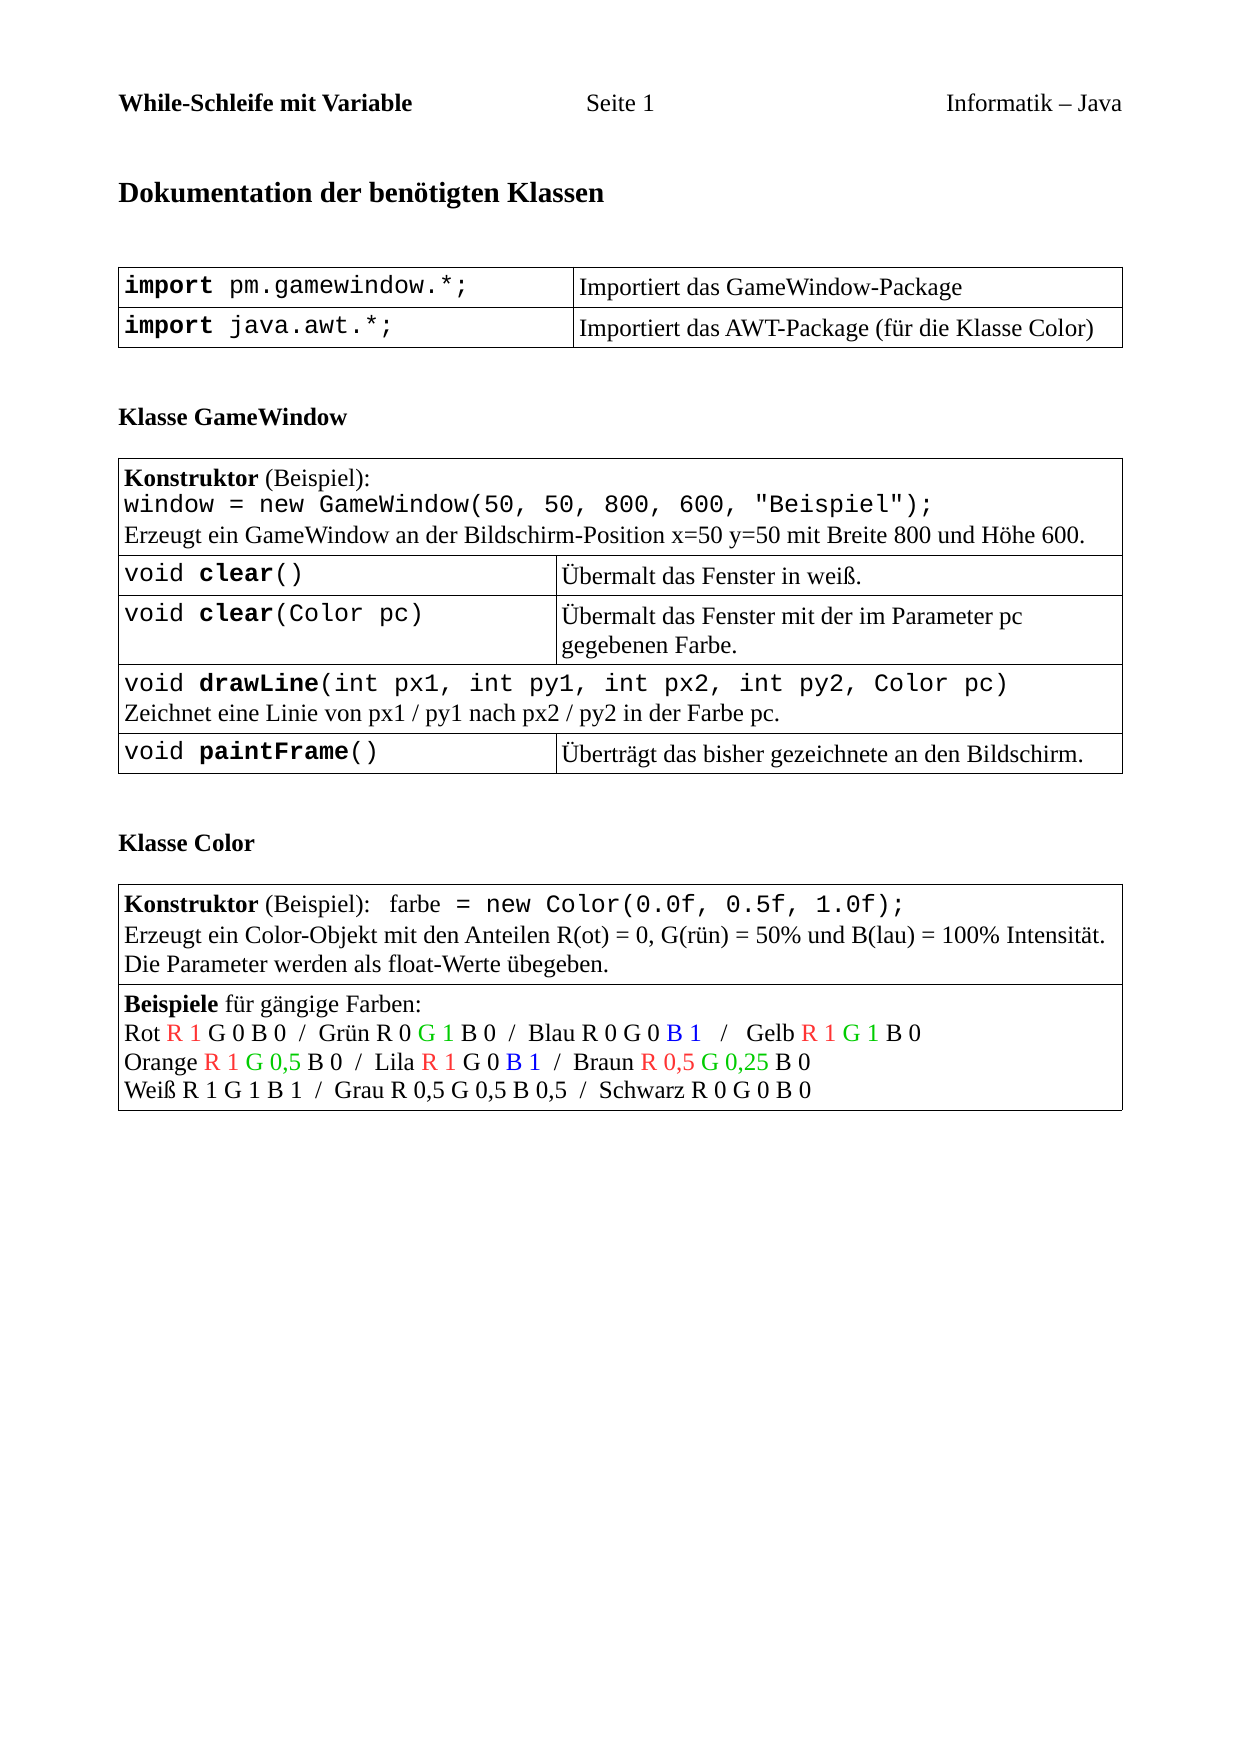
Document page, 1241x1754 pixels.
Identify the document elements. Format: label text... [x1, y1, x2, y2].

table_cell void clear() [119, 556, 556, 595]
table_header Konstruktor (Beispiel): window = new GameWindow(50, 50, 800, 600, "Beispiel"); Erzeugt ein GameWindow an der Bildschirm-Position x=50 y=50 mit Breite 800 und Höhe 600. [119, 459, 1122, 555]
table_cell void drawLine(int px1, int py1, int px2, int py2, Color pc) Zeichnet eine Linie von px1 / py1 nach px2 / py2 in der Farbe pc. [119, 665, 1122, 733]
table_cell Überträgt das bisher gezeichnete an den Bildschirm. [557, 734, 1122, 773]
table_header Konstruktor (Beispiel): farbe = new Color(0.0f, 0.5f, 1.0f); Erzeugt ein Color-Objekt mit den Anteilen R(ot) = 0, G(rün) = 50% und B(lau) = 100% Intensität. Die Parameter werden als float-Werte übegeben. [119, 885, 1122, 983]
table_cell Übermalt das Fenster in weiß. [557, 556, 1122, 595]
table_header Importiert das GameWindow-Package [574, 268, 1122, 307]
text Klasse Color [118, 828, 1122, 857]
table_cell void clear(Color pc) [119, 596, 556, 664]
table_cell Beispiele für gängige Farben: Rot R 1 G 0 B 0 / Grün R 0 G 1 B 0 / Blau R 0 G 0 B 1 / Gelb R 1 G 1 B 0 Orange R 1 G 0,5 B 0 / Lila R 1 G 0 B 1 / Braun R 0,5 G 0,25 B 0 Weiß R 1 G 1 B 1 / Grau R 0,5 G 0,5 B 0,5 / Schwarz R 0 G 0 B 0 [119, 985, 1122, 1110]
text Dokumentation der benötigten Klassen [118, 176, 1122, 209]
table_cell void paintFrame() [119, 734, 556, 773]
table_cell Importiert das AWT-Package (für die Klasse Color) [574, 308, 1122, 347]
table_cell import java.awt.*; [119, 308, 573, 347]
table_cell Übermalt das Fenster mit der im Parameter pc gegebenen Farbe. [557, 596, 1122, 664]
text Klasse GameWindow [118, 402, 1122, 431]
table_header import pm.gamewindow.*; [119, 268, 573, 307]
